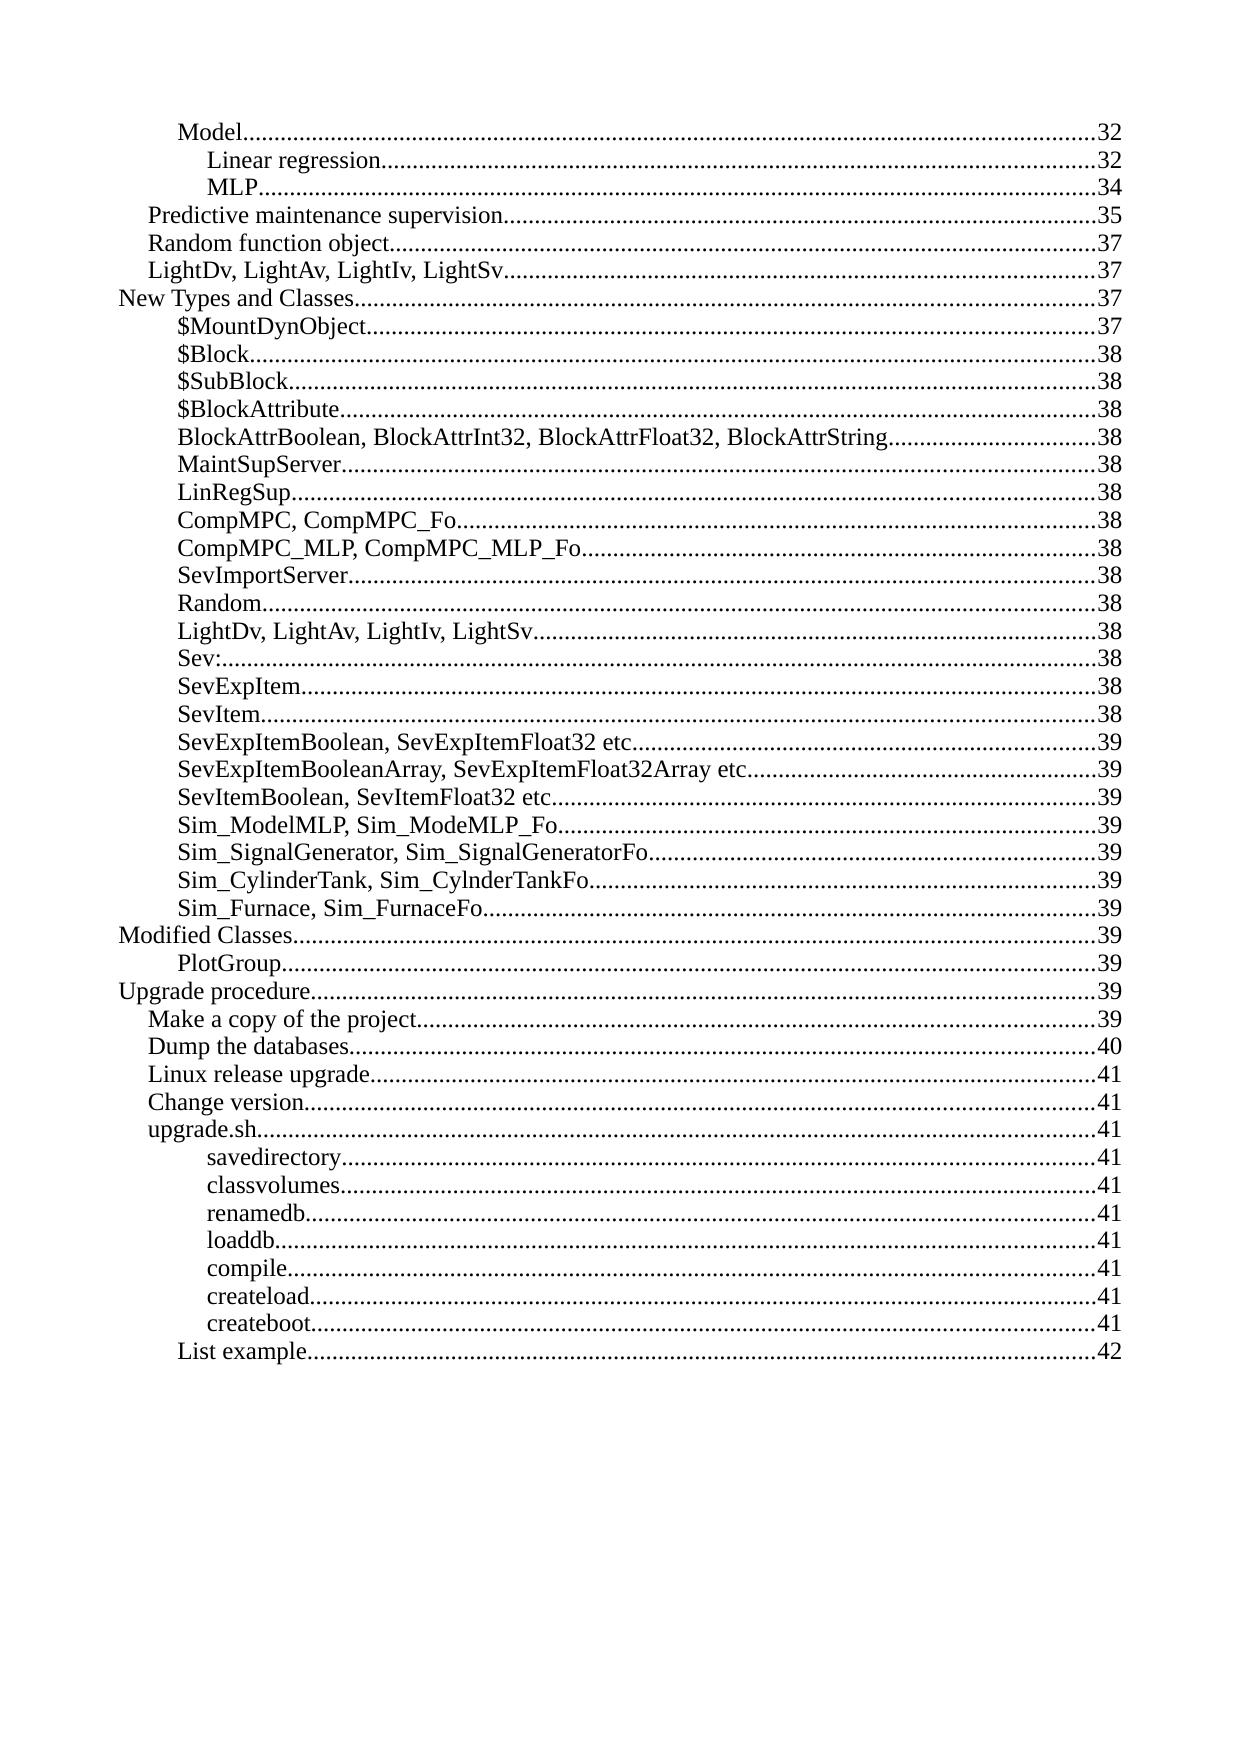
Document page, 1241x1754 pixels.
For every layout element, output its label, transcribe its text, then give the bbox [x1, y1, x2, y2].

text Modified Classes 39 [118, 922, 1122, 949]
text CompMPC, CompMPC_Fo 38 [177, 506, 1122, 534]
text SevImportServer 38 [177, 561, 1122, 589]
text MaintSupServer 38 [177, 451, 1122, 478]
text $BlockAttribute 38 [177, 395, 1122, 423]
text savedirectory 41 [207, 1143, 1122, 1171]
text SevExpItem 38 [177, 672, 1122, 700]
text New Types and Classes 37 [118, 284, 1122, 312]
text renamedb 41 [207, 1199, 1122, 1226]
text BlockAttrBoolean, BlockAttrInt32, BlockAttrFloat32, BlockAttrString 38 [177, 423, 1122, 451]
text LightDv, LightAv, LightIv, LightSv 38 [177, 617, 1122, 644]
text $MountDynObject 37 [177, 312, 1122, 340]
text upgrade.sh 41 [148, 1116, 1122, 1143]
text loaddb 41 [207, 1226, 1122, 1254]
text LightDv, LightAv, LightIv, LightSv 37 [148, 257, 1122, 284]
text Linux release upgrade 41 [148, 1060, 1122, 1088]
text classvolumes 41 [207, 1171, 1122, 1199]
text $Block 38 [177, 340, 1122, 367]
text Linear regression 32 [207, 146, 1122, 173]
text CompMPC_MLP, CompMPC_MLP_Fo 38 [177, 534, 1122, 561]
text PlotGroup 39 [177, 949, 1122, 977]
text Dump the databases 40 [148, 1032, 1122, 1060]
text Make a copy of the project 39 [148, 1005, 1122, 1032]
text SevItemBoolean, SevItemFloat32 etc 39 [177, 783, 1122, 811]
text Predictive maintenance supervision 35 [148, 201, 1122, 229]
text MLP 34 [207, 173, 1122, 201]
text createload 41 [207, 1282, 1122, 1309]
text Sim_SignalGenerator, Sim_SignalGeneratorFo 39 [177, 838, 1122, 866]
text Sim_ModelMLP, Sim_ModeMLP_Fo 39 [177, 811, 1122, 838]
text List example 42 [177, 1337, 1122, 1365]
text SevExpItemBooleanArray, SevExpItemFloat32Array etc 39 [177, 755, 1122, 783]
text Change version 41 [148, 1088, 1122, 1116]
text $SubBlock 38 [177, 367, 1122, 395]
text compile 41 [207, 1254, 1122, 1282]
text createboot 41 [207, 1309, 1122, 1337]
text Random function object 37 [148, 229, 1122, 257]
text Upgrade procedure 39 [118, 977, 1122, 1005]
text Random 38 [177, 589, 1122, 617]
text LinRegSup 38 [177, 478, 1122, 506]
text Sim_CylinderTank, Sim_CylnderTankFo 39 [177, 866, 1122, 894]
text SevExpItemBoolean, SevExpItemFloat32 etc 39 [177, 728, 1122, 755]
text SevItem 38 [177, 700, 1122, 728]
text Sev: 38 [177, 644, 1122, 672]
text Model 32 [177, 118, 1122, 146]
text Sim_Furnace, Sim_FurnaceFo 39 [177, 894, 1122, 922]
